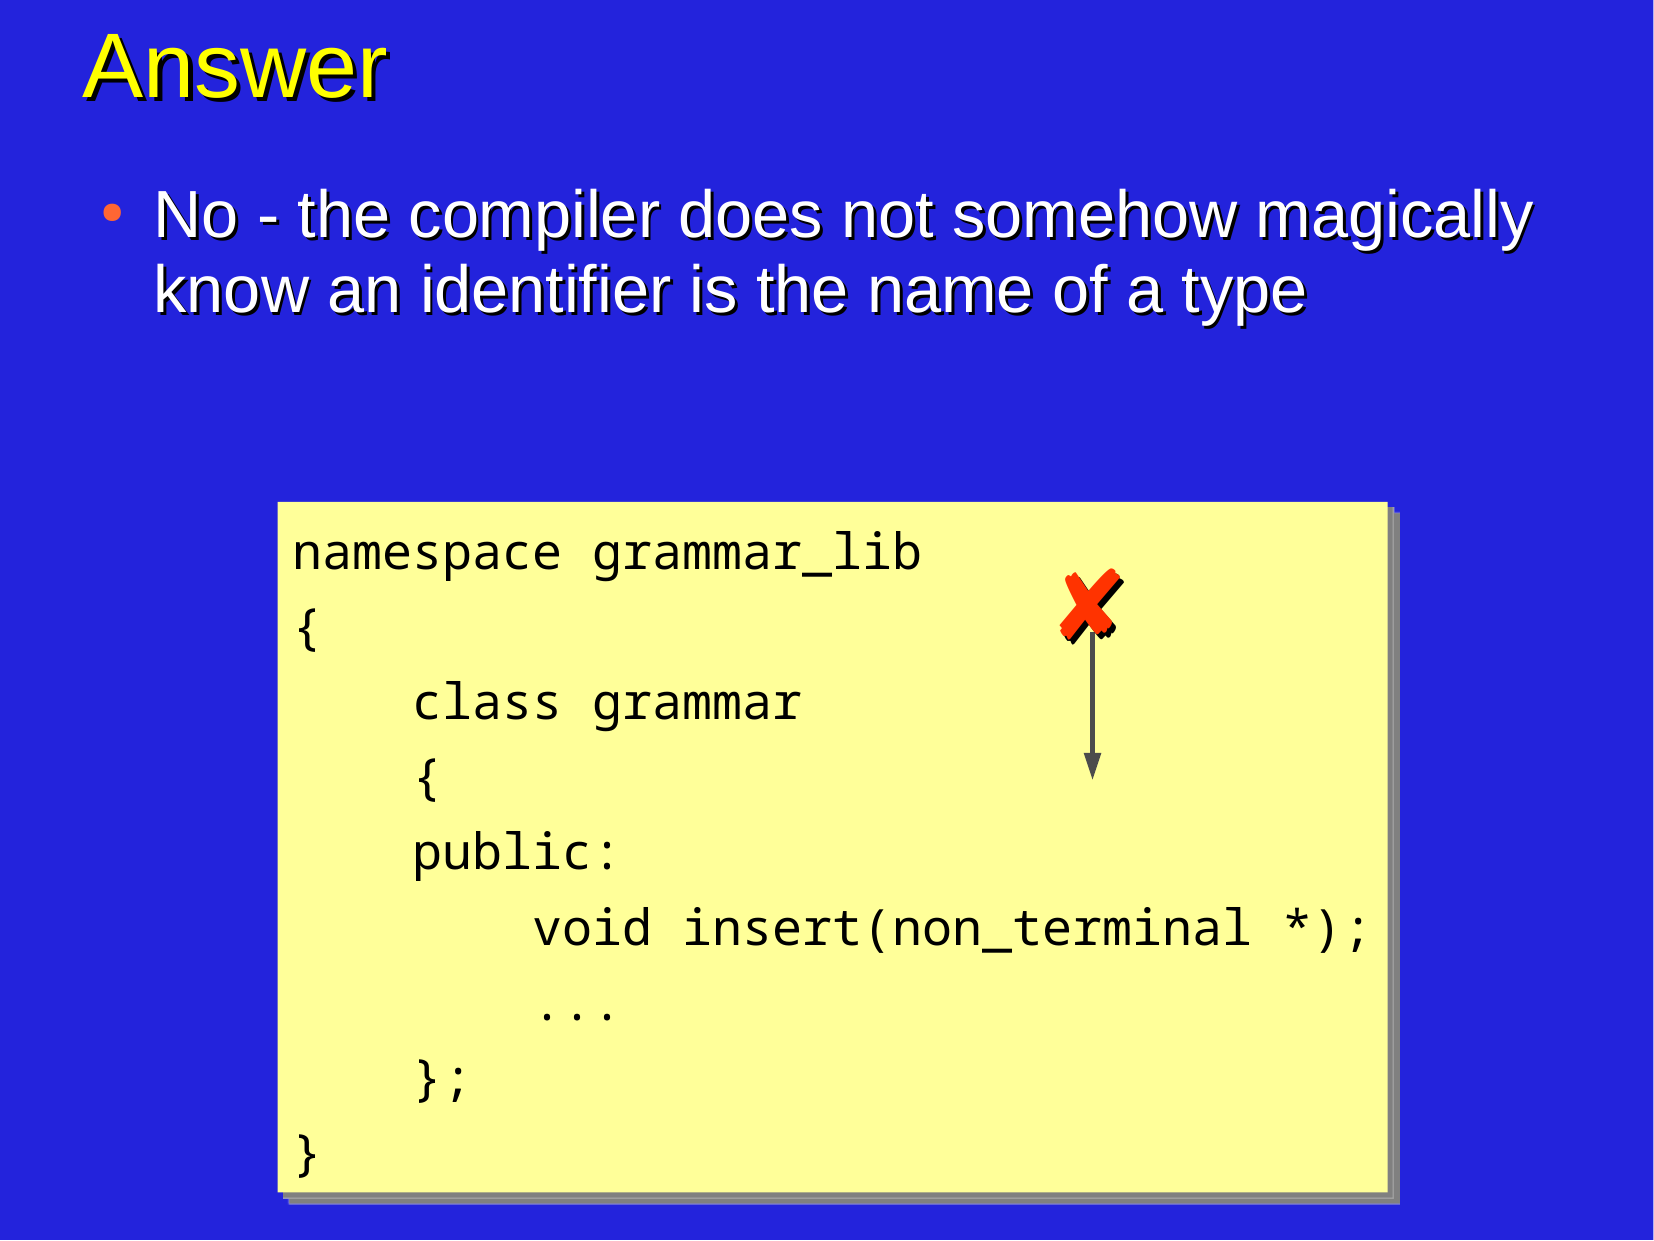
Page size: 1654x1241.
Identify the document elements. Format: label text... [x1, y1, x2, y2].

text_box  [1033, 516, 1211, 681]
list No - the compiler does not somehow magically know an identifier is the name of a type [82, 177, 1571, 1182]
title Answer [82, 2, 1571, 130]
text_box namespace grammar_lib { class grammar { public: void insert(non_terminal *); ... }; } [277, 501, 1388, 1193]
